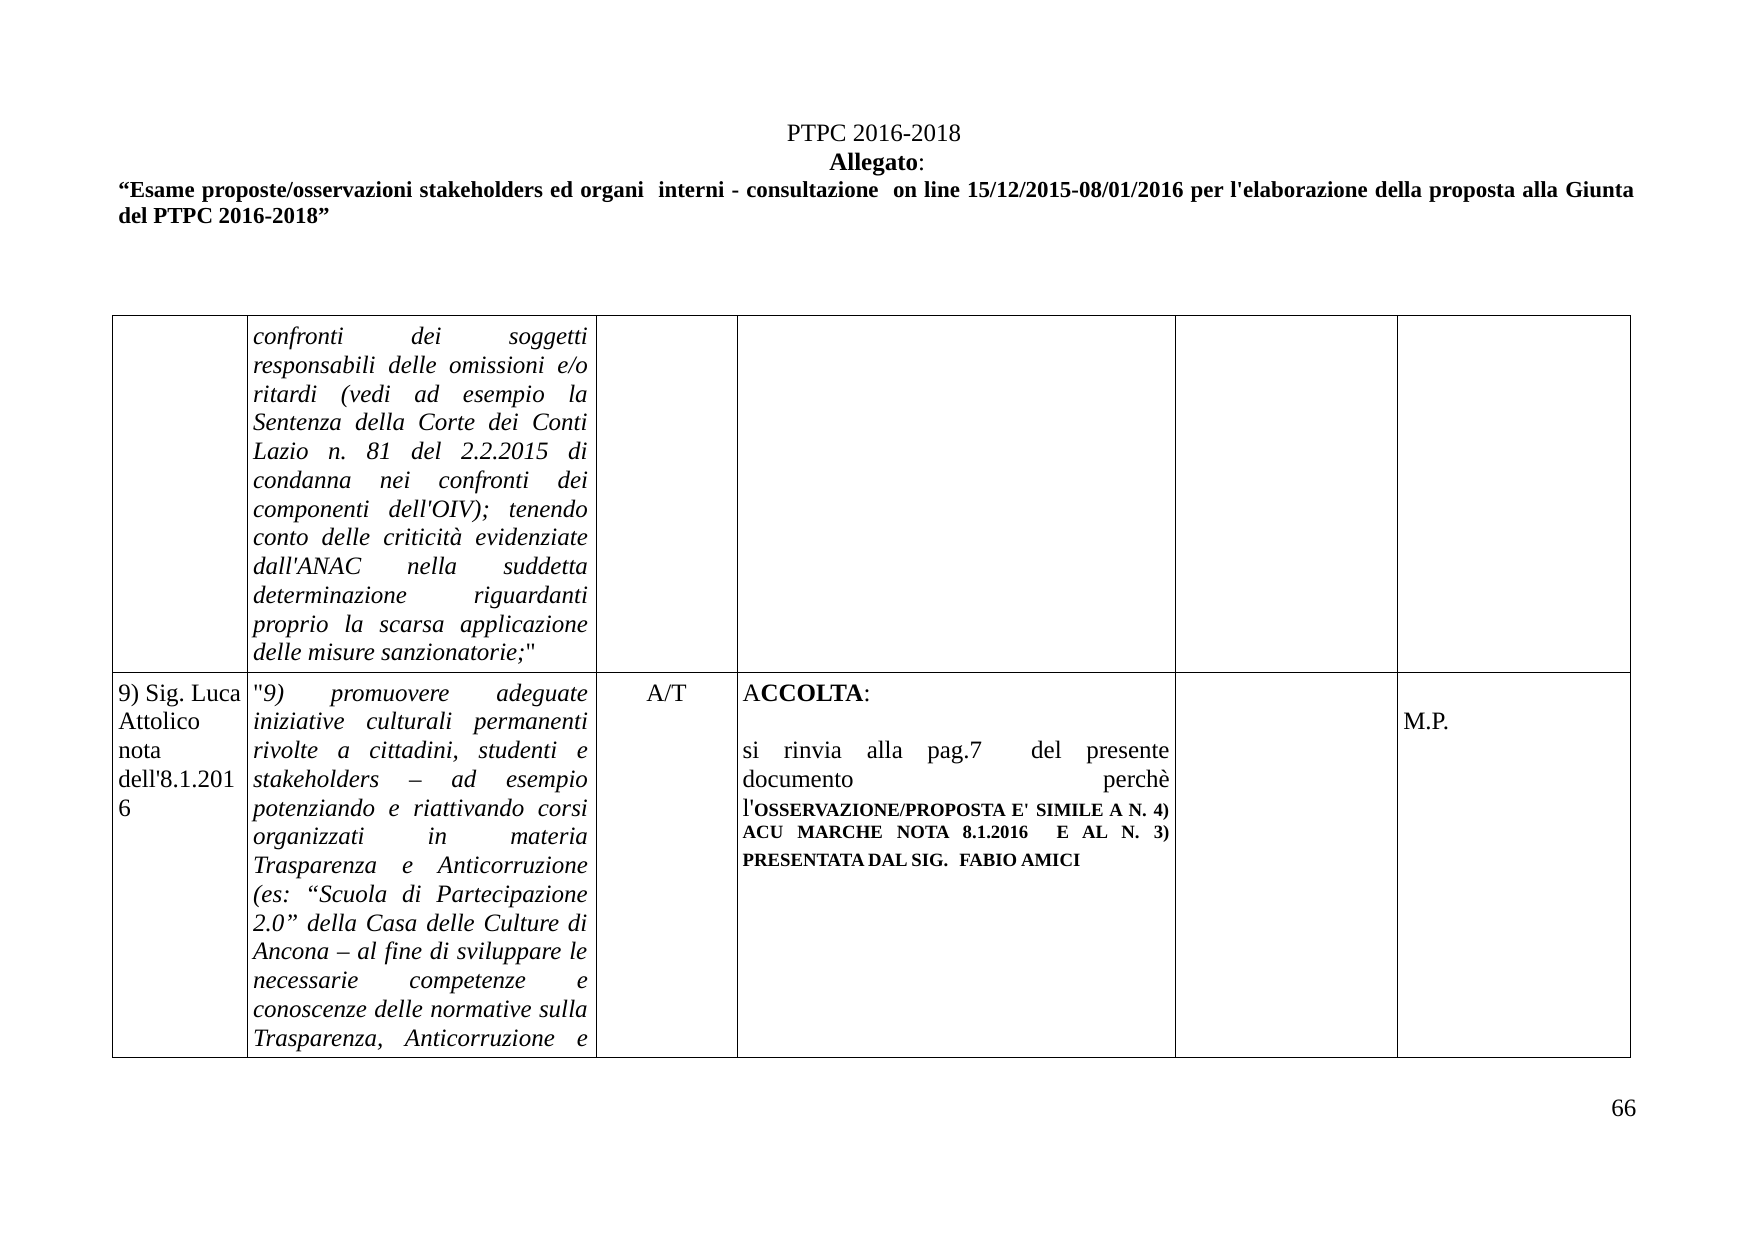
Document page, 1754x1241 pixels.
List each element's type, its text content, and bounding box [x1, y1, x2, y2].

table_cell ACCOLTA: si rinvia alla pag.7 del presente documento perchè l'OSSERVAZIONE/PROPOSTA E' SIMILE A N. 4) ACU MARCHE NOTA 8.1.2016 E AL N. 3) PRESENTATA DAL SIG. FABIO AMICI [738, 673, 1175, 1057]
table_cell [738, 316, 1175, 672]
table_cell M.P. [1398, 673, 1630, 1057]
table_cell [597, 316, 737, 672]
table_cell "9) promuovere adeguate iniziative culturali permanenti rivolte a cittadini, studenti e stakeholders – ad esempio potenziando e riattivando corsi organizzati in materia Trasparenza e Anticorruzione (es: “Scuola di Partecipazione 2.0” della Casa delle Culture di Ancona – al fine di sviluppare le necessarie competenze e conoscenze delle normative sulla Trasparenza, Anticorruzione e [248, 673, 596, 1057]
table_cell [113, 316, 247, 672]
table_cell confronti dei soggetti responsabili delle omissioni e/o ritardi (vedi ad esempio la Sentenza della Corte dei Conti Lazio n. 81 del 2.2.2015 di condanna nei confronti dei componenti dell'OIV); tenendo conto delle criticità evidenziate dall'ANAC nella suddetta determinazione riguardanti proprio la scarsa applicazione delle misure sanzionatorie;" [248, 316, 596, 672]
table_cell 9) Sig. Luca Attolico nota dell'8.1.2016 [113, 673, 247, 1057]
table_cell [1398, 316, 1630, 672]
table_cell [1176, 316, 1397, 672]
table_cell A/T [597, 673, 737, 1057]
table_cell [1176, 673, 1397, 1057]
